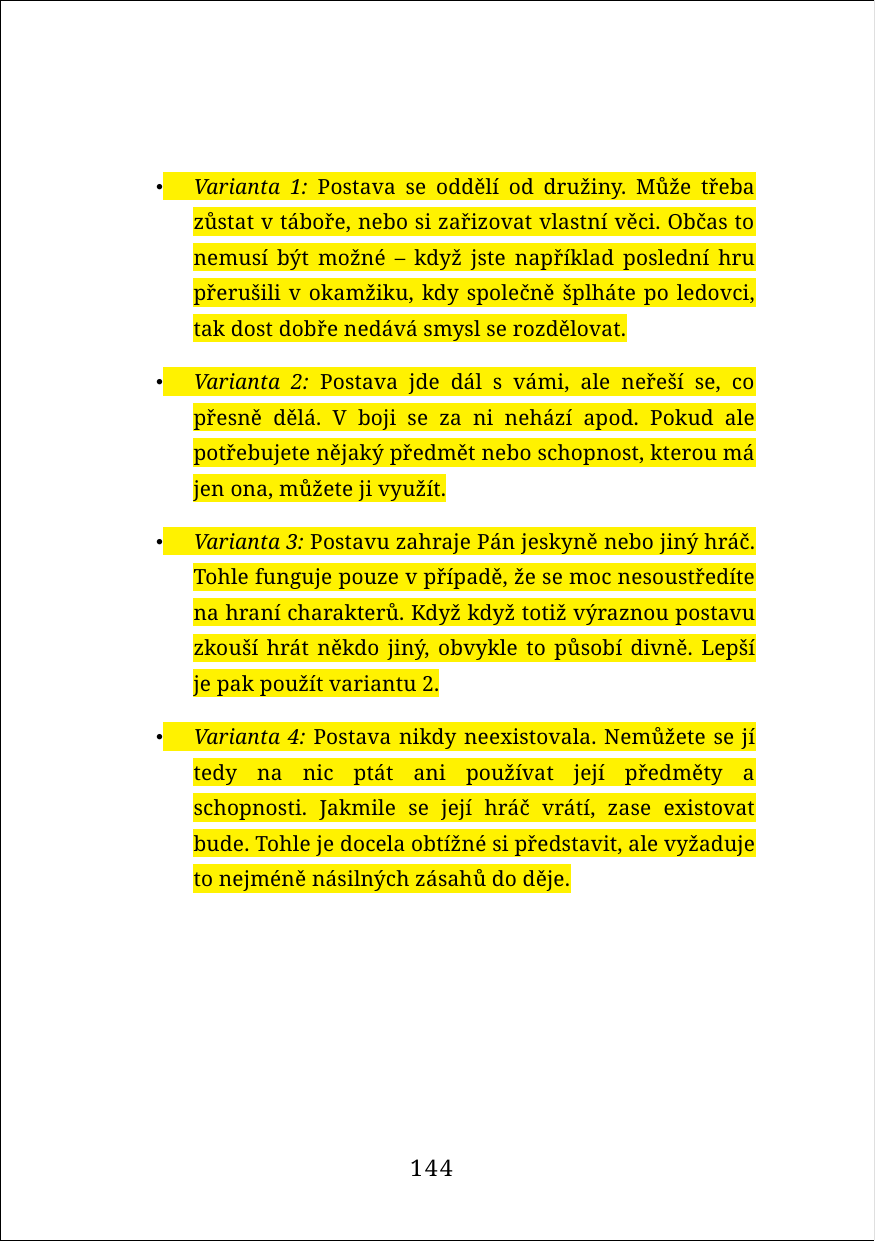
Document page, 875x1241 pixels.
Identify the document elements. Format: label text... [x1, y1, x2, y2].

list Varianta 2: Postava jde dál s vámi, ale neřeší se, co přesně dělá. V boji se za ni nehází apod. Pokud ale potřebujete nějaký předmět nebo schopnost, kterou má jen ona, můžete ji využít. [156, 367, 756, 502]
list Varianta 3: Postavu zahraje Pán jeskyně nebo jiný hráč. Tohle funguje pouze v případě, že se moc nesoustředíte na hraní charakterů. Když když totiž výraznou postavu zkouší hrát někdo jiný, obvykle to působí divně. Lepší je pak použít variantu 2. [156, 527, 756, 697]
list Varianta 4: Postava nikdy neexistovala. Nemůžete se jí tedy na nic ptát ani používat její předměty a schopnosti. Jakmile se její hráč vrátí, zase existovat bude. Tohle je docela obtížné si představit, ale vyžaduje to nejméně násilných zásahů do děje. [156, 722, 756, 893]
list Varianta 1: Postava se oddělí od družiny. Může třeba zůstat v táboře, nebo si zařizovat vlastní věci. Občas to nemusí být možné – když jste například poslední hru přerušili v okamžiku, kdy společně šplháte po ledovci, tak dost dobře nedává smysl se rozdělovat. [156, 172, 756, 342]
